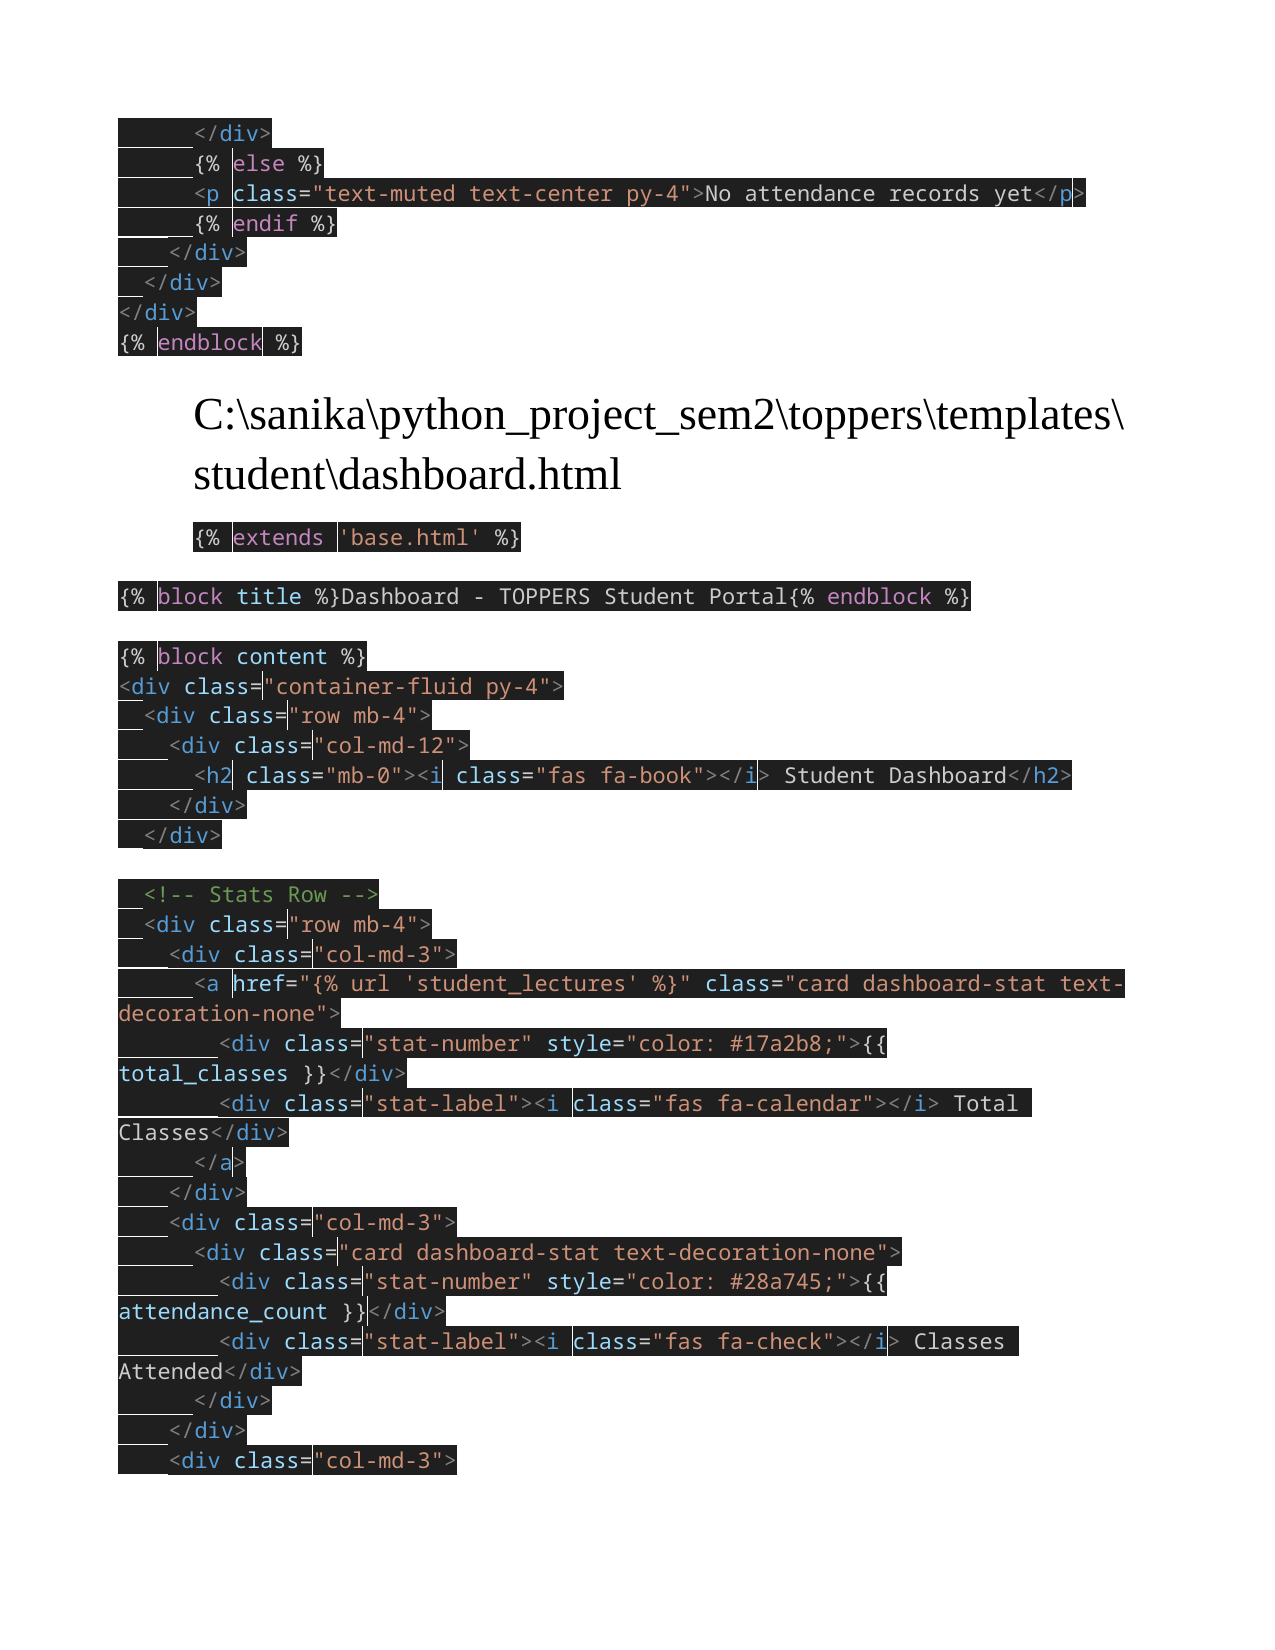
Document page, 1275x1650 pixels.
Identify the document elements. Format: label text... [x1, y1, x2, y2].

text <!-- Stats Row --> [118, 879, 1157, 909]
text </div> [118, 819, 1157, 849]
text {% block title %}Dashboard - TOPPERS Student Portal{% endblock %} [118, 581, 1157, 611]
text </div> [118, 1415, 1157, 1445]
text <div class="col-md-3"> [118, 1207, 1157, 1237]
text <div class="row mb-4"> [118, 909, 1157, 939]
text </div> [118, 1177, 1157, 1207]
list C:\sanika\python_project_sem2\toppers\templates\student\dashboard.html [156, 386, 1157, 499]
text <div class="container-fluid py-4"> [118, 671, 1157, 700]
text </div> [118, 297, 1157, 327]
text <div class="stat-label"><i class="fas fa-calendar"></i> Total Classes</div> [118, 1088, 1157, 1147]
text {% block content %} [118, 641, 1157, 671]
text <div class="col-md-3"> [118, 1445, 1157, 1475]
text {% endblock %} [118, 327, 1157, 356]
text </div> [118, 237, 1157, 267]
text </div> [118, 1386, 1157, 1415]
text <div class="stat-number" style="color: #17a2b8;">{{ total_classes }}</div> [118, 1028, 1157, 1088]
text <div class="stat-label"><i class="fas fa-check"></i> Classes Attended</div> [118, 1326, 1157, 1386]
text <div class="col-md-12"> [118, 730, 1157, 760]
list {% extends 'base.html' %} [156, 522, 1157, 552]
text <p class="text-muted text-center py-4">No attendance records yet</p> [118, 178, 1157, 207]
text <div class="card dashboard-stat text-decoration-none"> [118, 1237, 1157, 1266]
text <a href="{% url 'student_lectures' %}" class="card dashboard-stat text-decoration-none"> [118, 968, 1157, 1028]
text <div class="col-md-3"> [118, 939, 1157, 968]
text {% else %} [118, 148, 1157, 178]
text <div class="row mb-4"> [118, 700, 1157, 730]
text </a> [118, 1147, 1157, 1177]
text </div> [118, 790, 1157, 819]
text {% endif %} [118, 207, 1157, 237]
text </div> [118, 118, 1157, 148]
text </div> [118, 267, 1157, 297]
text <div class="stat-number" style="color: #28a745;">{{ attendance_count }}</div> [118, 1266, 1157, 1326]
text <h2 class="mb-0"><i class="fas fa-book"></i> Student Dashboard</h2> [118, 760, 1157, 790]
